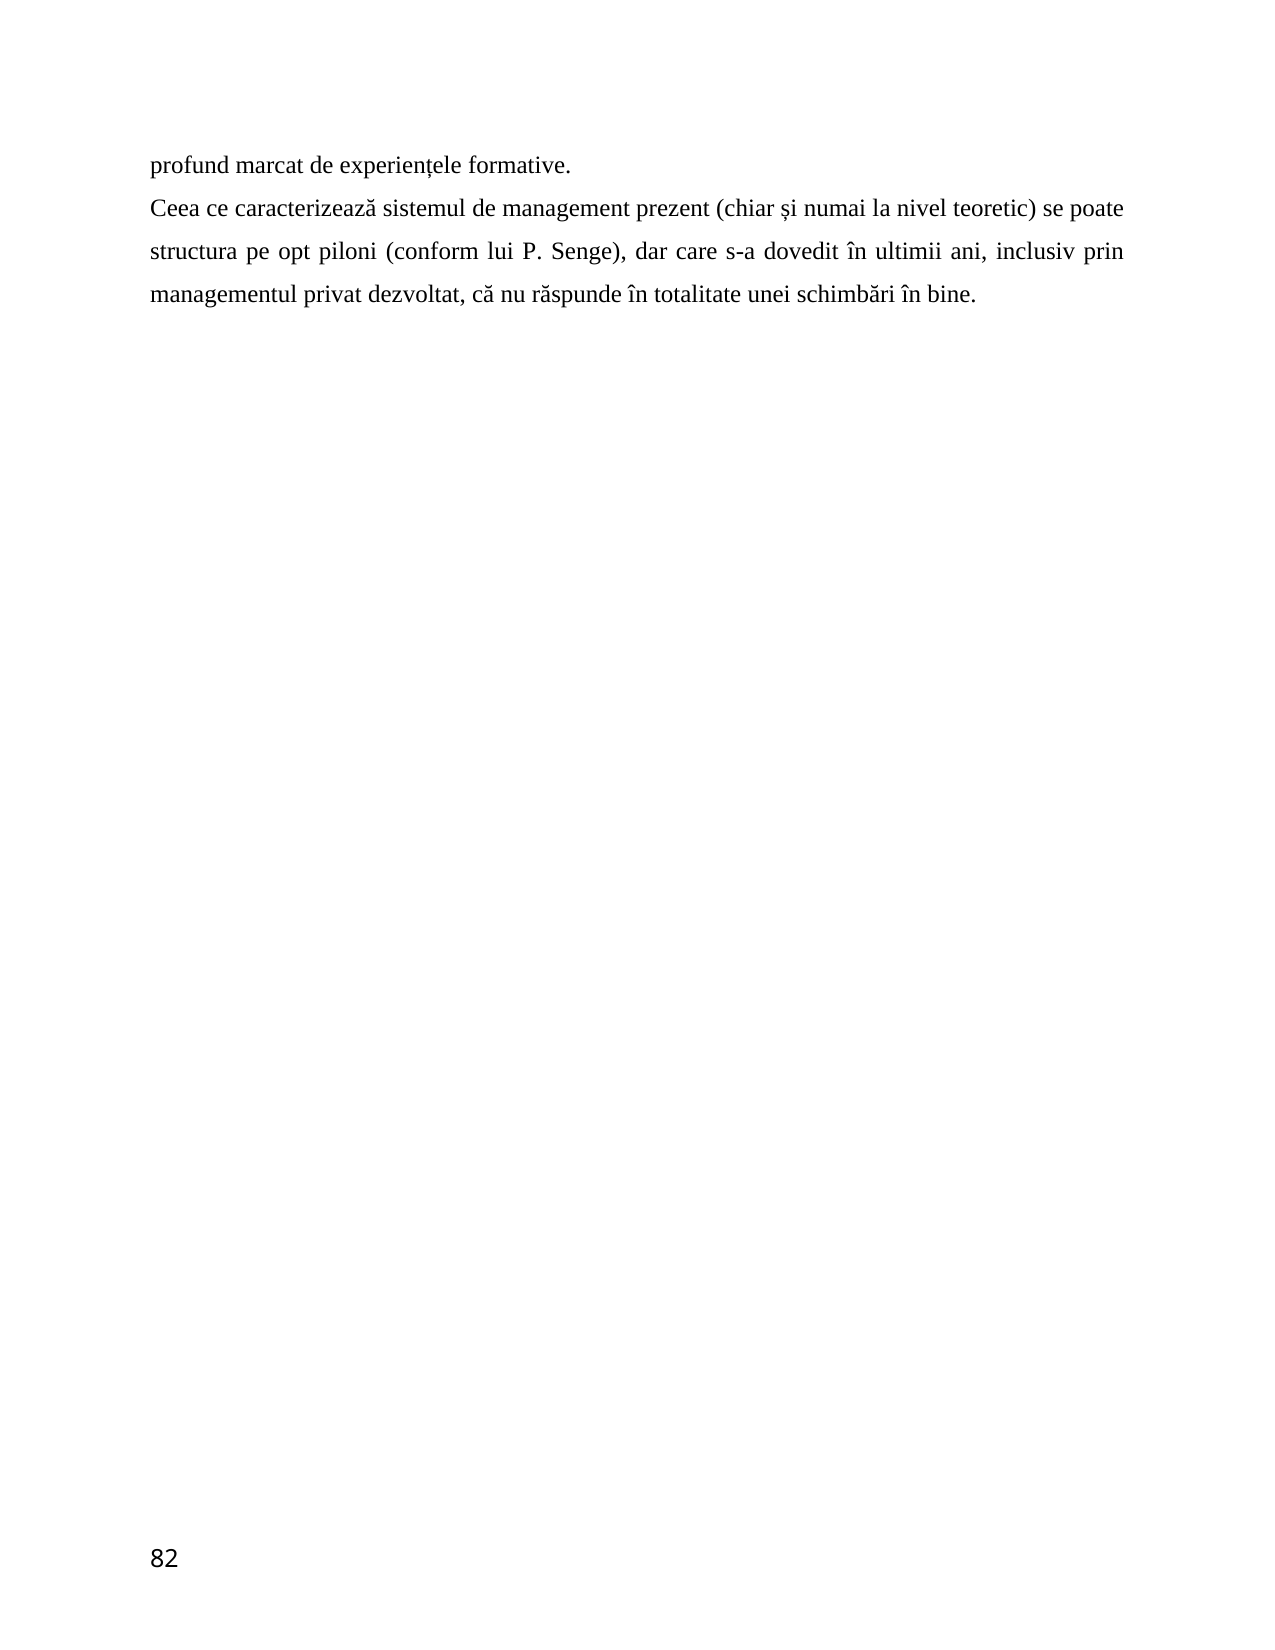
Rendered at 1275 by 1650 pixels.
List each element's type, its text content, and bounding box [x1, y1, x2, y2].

text Ceea ce caracterizează sistemul de management prezent (chiar și numai la nivel teoretic) se poate structura pe opt piloni (conform lui P. Senge), dar care s-a dovedit în ultimii ani, inclusiv prin managementul privat dezvoltat, că nu răspunde în totalitate unei schimbări în bine. [150, 193, 1125, 308]
text profund marcat de experiențele formative. [150, 150, 1125, 179]
